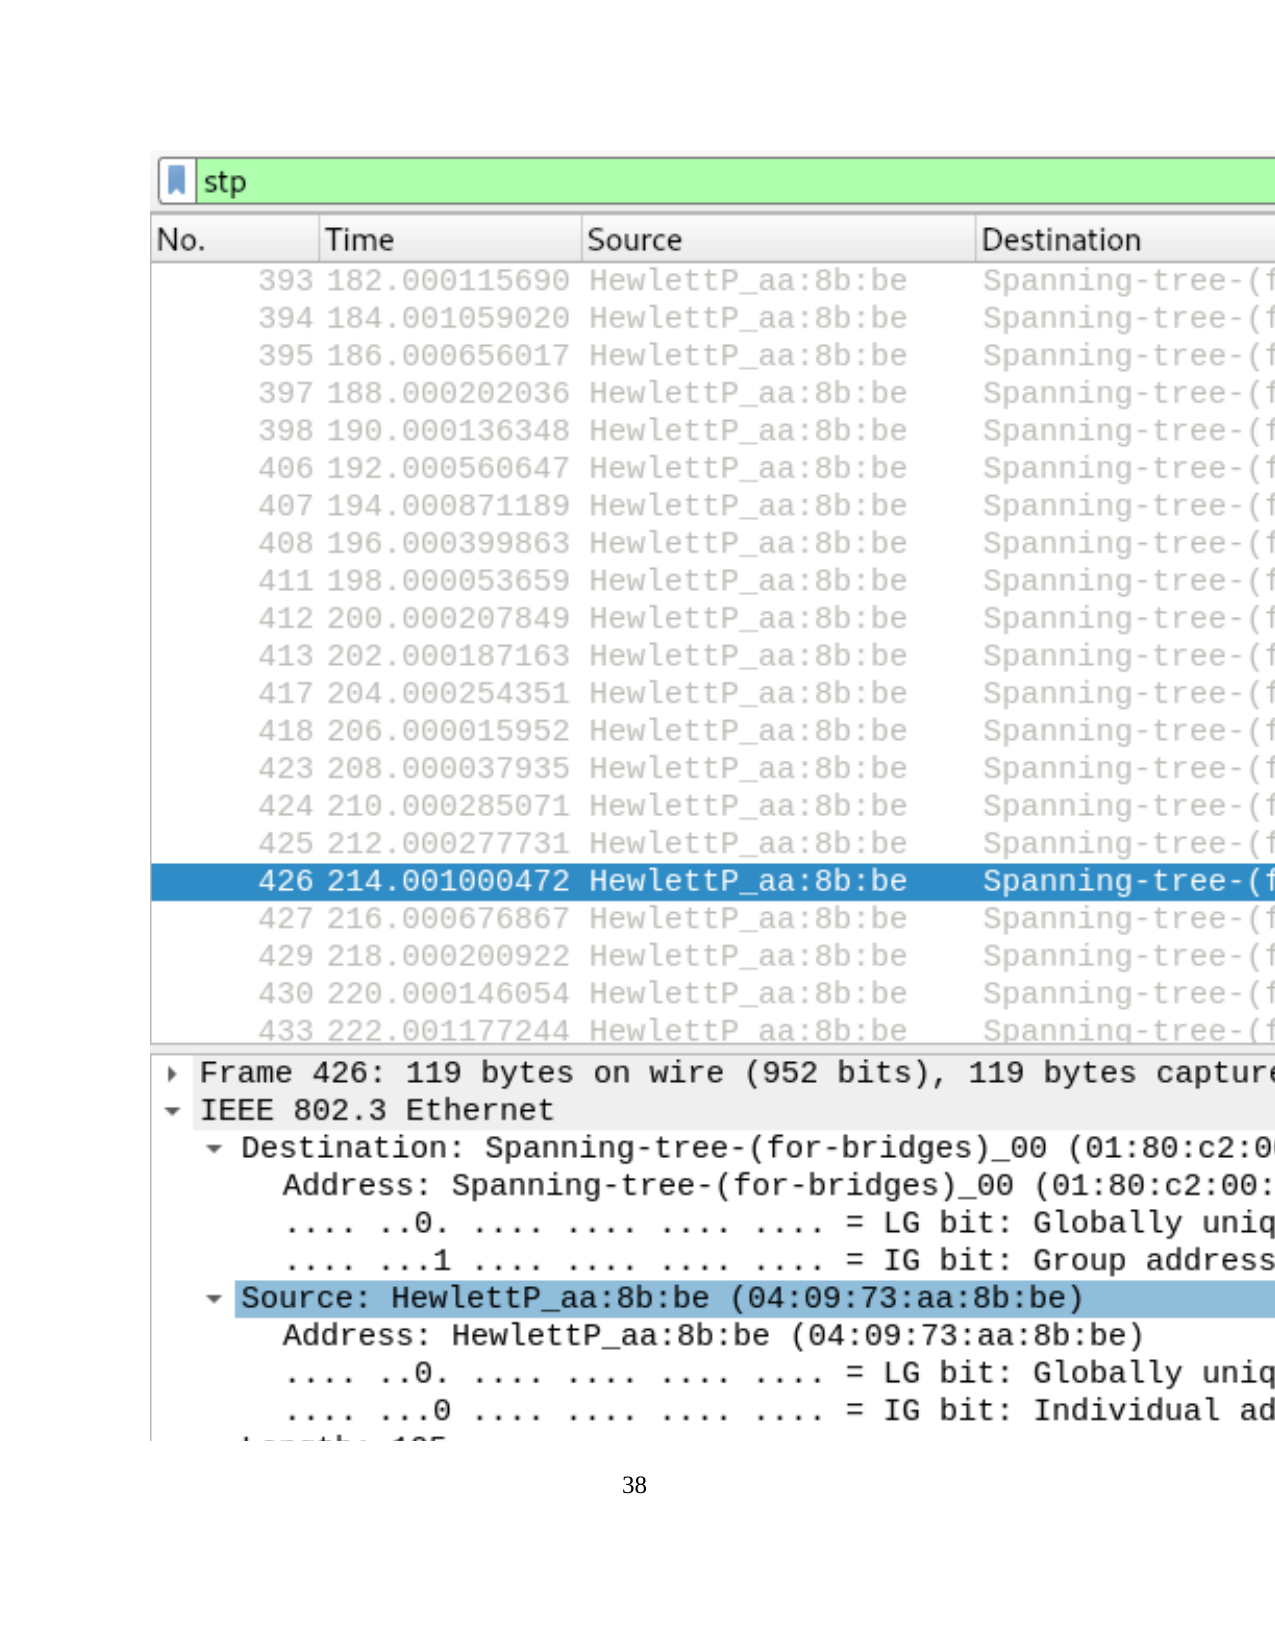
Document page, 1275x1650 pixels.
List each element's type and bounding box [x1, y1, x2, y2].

picture [150, 150, 1275, 1441]
